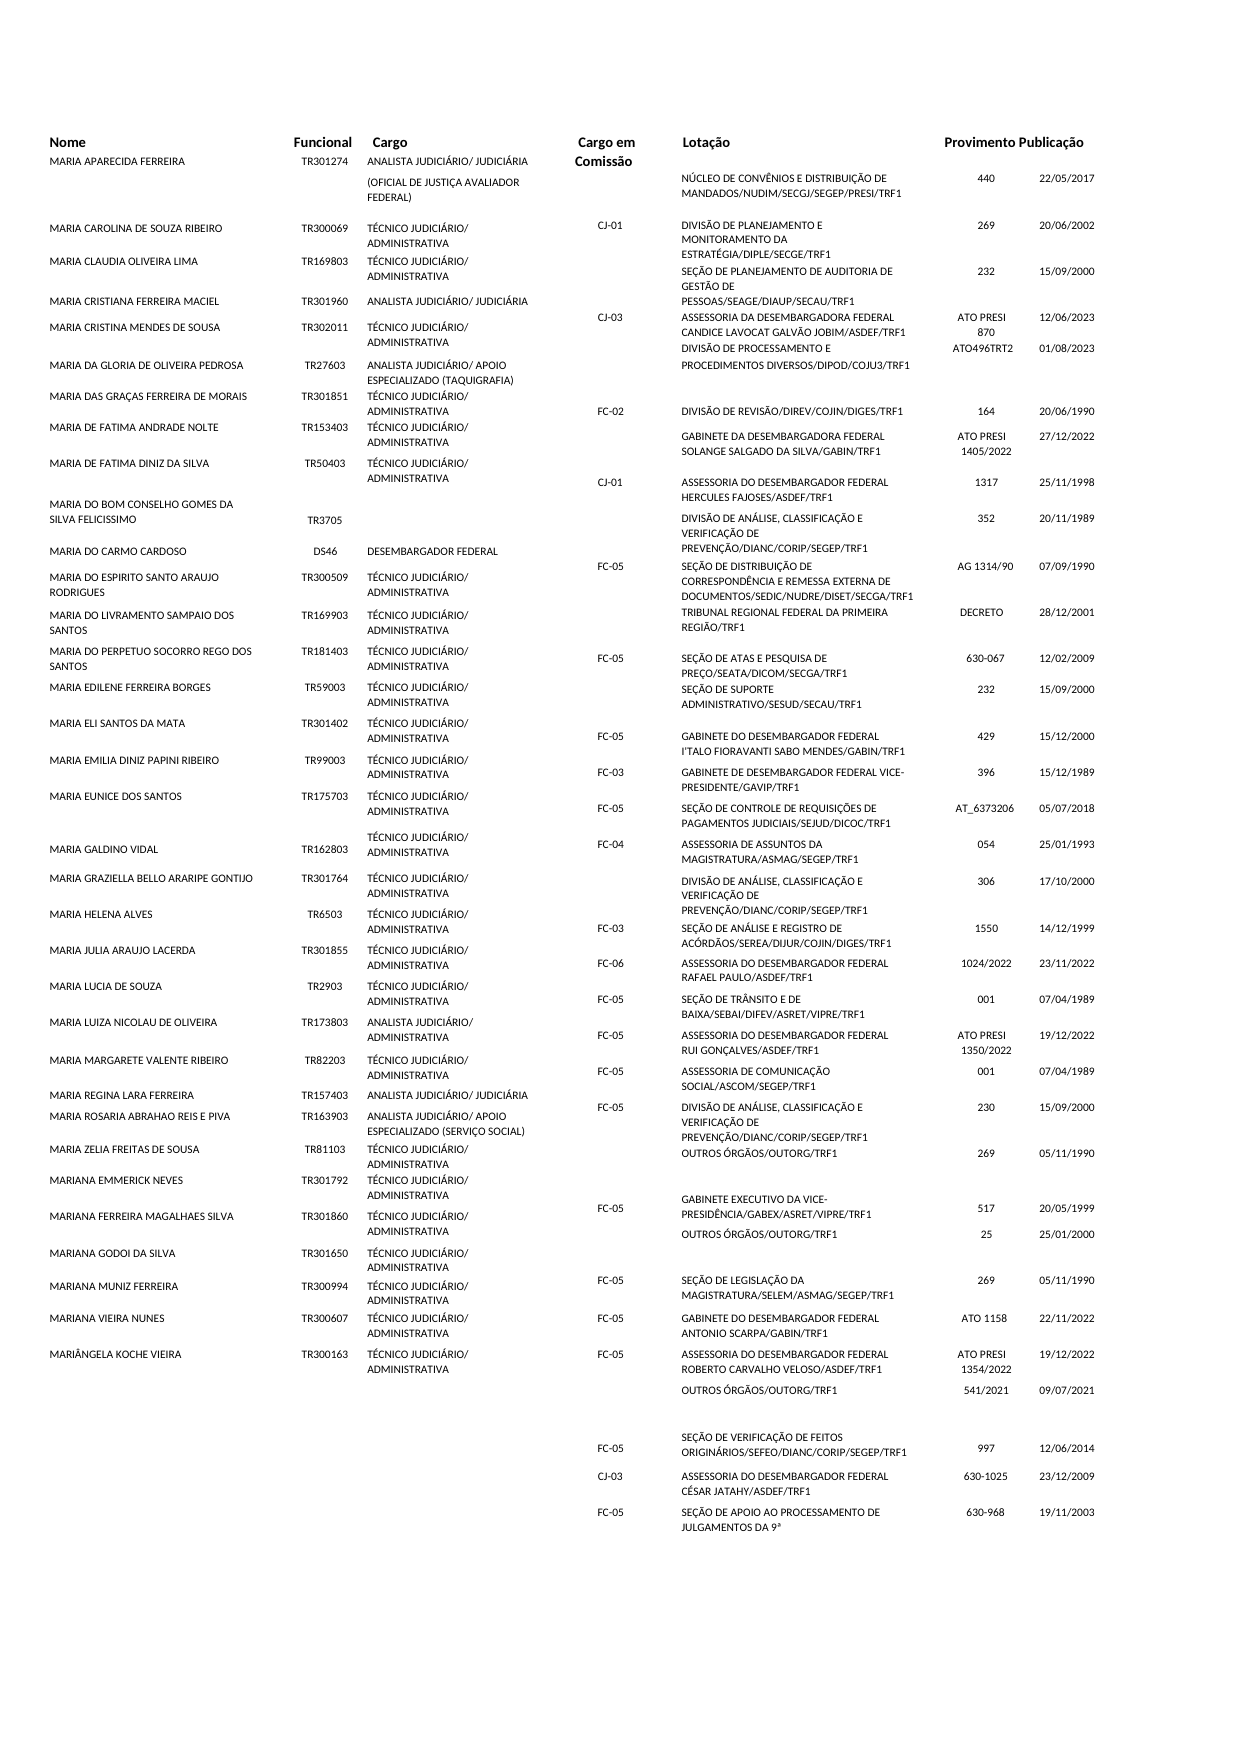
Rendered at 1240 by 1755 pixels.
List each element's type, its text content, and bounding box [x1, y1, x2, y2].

table_cell TR153403 [294, 421, 367, 457]
table_cell TR59003 [294, 681, 367, 717]
table_cell DESEMBARGADOR FEDERAL [367, 544, 557, 571]
table_header [566, 103, 1104, 1536]
table_cell TR162803 [294, 830, 367, 871]
table_cell CJ-01 [575, 218, 681, 264]
table_cell 164 [955, 405, 1039, 429]
table_cell TÉCNICO JUDICIÁRIO/ ADMINISTRATIVA [367, 421, 557, 457]
table_cell TR3705 [294, 498, 367, 544]
table_cell MARIA CLAUDIA OLIVEIRA LIMA [49, 255, 294, 294]
table_header Funcional [294, 133, 367, 154]
table_cell [49, 175, 294, 222]
table_cell SEÇÃO DE CONTROLE DE REQUISIÇÕES DE PAGAMENTOS JUDICIAIS/SEJUD/DICOC/TRF1 [681, 801, 955, 838]
table_cell TÉCNICO JUDICIÁRIO/ ADMINISTRATIVA [367, 753, 557, 789]
table_cell MARIA DE FATIMA ANDRADE NOLTE [49, 421, 294, 457]
table_cell 23/12/2009 [1039, 1469, 1104, 1506]
table_cell 07/09/1990 [1039, 560, 1104, 605]
table_cell 05/07/2018 [1039, 801, 1104, 838]
table_cell 22/11/2022 [1039, 1311, 1104, 1347]
table_cell GABINETE DE DESEMBARGADOR FEDERAL VICE- PRESIDENTE/GAVIP/TRF1 [681, 765, 955, 801]
table_cell MARIA LUIZA NICOLAU DE OLIVEIRA [49, 1016, 294, 1053]
table_cell TÉCNICO JUDICIÁRIO/ ADMINISTRATIVA [367, 645, 557, 681]
table_cell TÉCNICO JUDICIÁRIO/ ADMINISTRATIVA [367, 1054, 557, 1088]
table_cell 07/04/1989 [1039, 992, 1104, 1028]
table_cell MARIA DO CARMO CARDOSO [49, 544, 294, 571]
table_cell ANALISTA JUDICIÁRIO/ JUDICIÁRIA [367, 1088, 557, 1109]
table_cell TÉCNICO JUDICIÁRIO/ ADMINISTRATIVA [367, 1279, 557, 1312]
table_cell SEÇÃO DE APOIO AO PROCESSAMENTO DE JULGAMENTOS DA 9ª [681, 1506, 955, 1536]
table_cell [575, 264, 681, 310]
table_cell MARIA REGINA LARA FERREIRA [49, 1088, 294, 1109]
table_cell TR82203 [294, 1054, 367, 1088]
table_cell MARIA EUNICE DOS SANTOS [49, 789, 294, 830]
table_cell TR301855 [294, 944, 367, 979]
table_cell FC-06 [575, 956, 681, 992]
table_cell FC-05 [575, 1347, 681, 1383]
table_cell DIVISÃO DE PLANEJAMENTO E MONITORAMENTO DA ESTRATÉGIA/DIPLE/SECGE/TRF1 [681, 218, 944, 264]
table_cell [294, 175, 367, 222]
table_cell TÉCNICO JUDICIÁRIO/ ADMINISTRATIVA [367, 255, 557, 294]
table_cell ATO PRESI 1354/2022 [955, 1347, 1039, 1383]
table_cell SEÇÃO DE DISTRIBUIÇÃO DE CORRESPONDÊNCIA E REMESSA EXTERNA DE DOCUMENTOS/SEDIC/NUDRE/DISET/SECGA/TRF1 [681, 560, 955, 605]
table_cell 25 [955, 1227, 1039, 1273]
table_cell MARIA DO BOM CONSELHO GOMES DA SILVA FELICISSIMO [49, 498, 294, 544]
table_cell [575, 1384, 681, 1430]
table_cell ANALISTA JUDICIÁRIO/ JUDICIÁRIA [367, 154, 557, 175]
table_cell MARIA DA GLORIA DE OLIVEIRA PEDROSA [49, 358, 294, 389]
table_cell 19/12/2022 [1039, 1347, 1104, 1383]
table_header [49, 103, 566, 1536]
table_cell GABINETE EXECUTIVO DA VICE- PRESIDÊNCIA/GABEX/ASRET/VIPRE/TRF1 [681, 1193, 955, 1227]
table_cell TÉCNICO JUDICIÁRIO/ ADMINISTRATIVA [367, 1348, 557, 1378]
table_cell OUTROS ÓRGÃOS/OUTORG/TRF1 [681, 1227, 955, 1273]
table_cell 230 [955, 1100, 1039, 1146]
table_cell TR301860 [294, 1210, 367, 1246]
table_cell (OFICIAL DE JUSTIÇA AVALIADOR FEDERAL) [367, 175, 557, 222]
table_cell TR301402 [294, 717, 367, 753]
table_cell DIVISÃO DE ANÁLISE, CLASSIFICAÇÃO E VERIFICAÇÃO DE PREVENÇÃO/DIANC/CORIP/SEGEP/TRF1 [681, 512, 955, 559]
table_cell MARIA APARECIDA FERREIRA [49, 154, 294, 175]
table_cell TÉCNICO JUDICIÁRIO/ ADMINISTRATIVA [367, 222, 557, 254]
table_cell TR169903 [294, 608, 367, 644]
table_cell MARIA GRAZIELLA BELLO ARARIPE GONTIJO [49, 871, 294, 907]
table_cell TR301792 [294, 1174, 367, 1210]
table_cell GABINETE DA DESEMBARGADORA FEDERAL SOLANGE SALGADO DA SILVA/GABIN/TRF1 [681, 429, 955, 476]
table_cell TÉCNICO JUDICIÁRIO/ ADMINISTRATIVA [367, 320, 557, 358]
table_cell 17/10/2000 [1039, 874, 1104, 921]
table_cell MARIA EDILENE FERREIRA BORGES [49, 681, 294, 717]
table_cell FC-05 [575, 1430, 681, 1469]
table_cell ATO 1158 [955, 1311, 1039, 1347]
table_cell [575, 874, 681, 921]
table_cell 054 [955, 838, 1039, 874]
table_cell ASSESSORIA DA DESEMBARGADORA FEDERAL CANDICE LAVOCAT GALVÃO JOBIM/ASDEF/TRF1 [681, 310, 944, 341]
table_cell 25/01/1993 [1039, 838, 1104, 874]
table_cell TÉCNICO JUDICIÁRIO/ ADMINISTRATIVA [367, 571, 557, 608]
table_cell [575, 341, 681, 404]
table_cell [575, 429, 681, 476]
table_cell TR163903 [294, 1109, 367, 1142]
table_header Provimento Publicação [944, 133, 1104, 171]
table_cell 630-1025 [955, 1469, 1039, 1506]
table_cell ASSESSORIA DE COMUNICAÇÃO SOCIAL/ASCOM/SEGEP/TRF1 [681, 1064, 955, 1100]
table_cell 429 [955, 729, 1039, 765]
table_cell TR301274 [294, 154, 367, 175]
table_cell TÉCNICO JUDICIÁRIO/ ADMINISTRATIVA [367, 681, 557, 717]
table_cell TR27603 [294, 358, 367, 389]
table_cell TR300163 [294, 1348, 367, 1378]
table_cell 20/05/1999 [1039, 1193, 1104, 1227]
table_cell TÉCNICO JUDICIÁRIO/ ADMINISTRATIVA [367, 717, 557, 753]
table_cell 396 [955, 765, 1039, 801]
table_cell MARIA CRISTINA MENDES DE SOUSA [49, 320, 294, 358]
table_cell FC-05 [575, 1064, 681, 1100]
table_cell DIVISÃO DE REVISÃO/DIREV/COJIN/DIGES/TRF1 [681, 405, 955, 429]
table_cell DIVISÃO DE PROCESSAMENTO E [681, 341, 944, 358]
table_cell TÉCNICO JUDICIÁRIO/ ADMINISTRATIVA [367, 1312, 557, 1348]
table_cell ASSESSORIA DO DESEMBARGADOR FEDERAL HERCULES FAJOSES/ASDEF/TRF1 [681, 476, 955, 512]
table_cell 15/12/1989 [1039, 765, 1104, 801]
table_cell TÉCNICO JUDICIÁRIO/ ADMINISTRATIVA [367, 871, 557, 907]
table_cell DIVISÃO DE ANÁLISE, CLASSIFICAÇÃO E VERIFICAÇÃO DE PREVENÇÃO/DIANC/CORIP/SEGEP/TRF1 [681, 1100, 955, 1146]
table_cell MARIANA MUNIZ FERREIRA [49, 1279, 294, 1312]
table_cell ATO PRESI 1405/2022 [955, 429, 1039, 476]
table_cell TÉCNICO JUDICIÁRIO/ ADMINISTRATIVA [367, 608, 557, 644]
table_header Cargo em Comissão [575, 133, 681, 171]
table_cell 20/06/2002 [1039, 218, 1104, 264]
table_cell 25/11/1998 [1039, 476, 1104, 512]
table_cell 27/12/2022 [1039, 429, 1104, 476]
table_cell 12/06/2014 [1039, 1430, 1104, 1469]
table_cell 05/11/1990 [1039, 1273, 1104, 1311]
table_cell SEÇÃO DE SUPORTE ADMINISTRATIVO/SESUD/SECAU/TRF1 [681, 683, 955, 729]
table_cell TR173803 [294, 1016, 367, 1053]
table_cell TÉCNICO JUDICIÁRIO/ ADMINISTRATIVA [367, 944, 557, 979]
table_cell SEÇÃO DE ANÁLISE E REGISTRO DE ACÓRDÃOS/SEREA/DIJUR/COJIN/DIGES/TRF1 [681, 921, 955, 956]
table_cell ASSESSORIA DO DESEMBARGADOR FEDERAL CÉSAR JATAHY/ASDEF/TRF1 [681, 1469, 955, 1506]
table_cell ASSESSORIA DO DESEMBARGADOR FEDERAL RAFAEL PAULO/ASDEF/TRF1 [681, 956, 955, 992]
table_cell TÉCNICO JUDICIÁRIO/ ADMINISTRATIVA [367, 1210, 557, 1246]
table_cell AT_6373206 [955, 801, 1039, 838]
table_cell 22/05/2017 [1039, 171, 1104, 218]
table_cell 269 [955, 1146, 1039, 1192]
table_header Nome [49, 133, 294, 154]
table_cell MARIA DO LIVRAMENTO SAMPAIO DOS SANTOS [49, 608, 294, 644]
table_cell MARIANA GODOI DA SILVA [49, 1246, 294, 1279]
table_cell TR301650 [294, 1246, 367, 1279]
table_cell TÉCNICO JUDICIÁRIO/ ADMINISTRATIVA [367, 830, 557, 871]
table_cell FC-05 [575, 1311, 681, 1347]
table_cell TR157403 [294, 1088, 367, 1109]
table_cell 15/09/2000 [1039, 1100, 1104, 1146]
table_cell MARIA DE FATIMA DINIZ DA SILVA [49, 457, 294, 498]
table_cell MARIA GALDINO VIDAL [49, 830, 294, 871]
table_cell TÉCNICO JUDICIÁRIO/ ADMINISTRATIVA [367, 1142, 557, 1173]
table_cell 20/11/1989 [1039, 512, 1104, 559]
table_cell MARIANA FERREIRA MAGALHAES SILVA [49, 1210, 294, 1246]
table_cell ANALISTA JUDICIÁRIO/ ADMINISTRATIVA [367, 1016, 557, 1053]
table_cell TR300607 [294, 1312, 367, 1348]
table_cell ANALISTA JUDICIÁRIO/ APOIO ESPECIALIZADO (TAQUIGRAFIA) [367, 358, 557, 389]
table_cell 232 [955, 683, 1039, 729]
table_cell 1550 [955, 921, 1039, 956]
table_cell TR175703 [294, 789, 367, 830]
table_cell 15/09/2000 [1039, 264, 1104, 310]
table_cell TÉCNICO JUDICIÁRIO/ ADMINISTRATIVA [367, 1246, 557, 1279]
table_cell 15/09/2000 [1039, 683, 1104, 729]
table_header Cargo [367, 133, 557, 154]
table_cell TR300994 [294, 1279, 367, 1312]
table_cell FC-05 [575, 1273, 681, 1311]
table_cell ASSESSORIA DO DESEMBARGADOR FEDERAL RUI GONÇALVES/ASDEF/TRF1 [681, 1028, 955, 1064]
table_cell OUTROS ÓRGÃOS/OUTORG/TRF1 [681, 1146, 955, 1192]
table_cell NÚCLEO DE CONVÊNIOS E DISTRIBUIÇÃO DE MANDADOS/NUDIM/SECGJ/SEGEP/PRESI/TRF1 [681, 171, 944, 218]
table_cell MARIA ROSARIA ABRAHAO REIS E PIVA [49, 1109, 294, 1142]
table_cell 440 [944, 171, 1039, 218]
table_cell FC-05 [575, 992, 681, 1028]
table_cell TR6503 [294, 907, 367, 943]
table_cell TR169803 [294, 255, 367, 294]
table_cell SEÇÃO DE PLANEJAMENTO DE AUDITORIA DE GESTÃO DE PESSOAS/SEAGE/DIAUP/SECAU/TRF1 [681, 264, 944, 310]
table_cell FC-05 [575, 1193, 681, 1227]
table_cell 15/12/2000 [1039, 729, 1104, 765]
table_cell MARIA MARGARETE VALENTE RIBEIRO [49, 1054, 294, 1088]
table_cell FC-03 [575, 765, 681, 801]
table_cell 25/01/2000 [1039, 1227, 1104, 1273]
table_cell MARIÂNGELA KOCHE VIEIRA [49, 1348, 294, 1378]
table_cell FC-04 [575, 838, 681, 874]
table_cell FC-05 [575, 651, 681, 683]
table_cell DECRETO [955, 605, 1039, 651]
table_cell FC-05 [575, 801, 681, 838]
table_cell CJ-03 [575, 1469, 681, 1506]
table_cell TR50403 [294, 457, 367, 498]
table_cell TRIBUNAL REGIONAL FEDERAL DA PRIMEIRA REGIÃO/TRF1 [681, 605, 955, 651]
table_cell TR81103 [294, 1142, 367, 1173]
table_cell 269 [944, 218, 1039, 264]
table_cell FC-05 [575, 729, 681, 765]
table_cell TR301960 [294, 294, 367, 320]
table_cell 12/02/2009 [1039, 651, 1104, 683]
table_cell 20/06/1990 [1039, 405, 1104, 429]
table_cell 001 [955, 1064, 1039, 1100]
table_cell 352 [955, 512, 1039, 559]
table_cell FC-03 [575, 921, 681, 956]
table_cell 001 [955, 992, 1039, 1028]
table_cell 517 [955, 1193, 1039, 1227]
table_cell MARIA DAS GRAÇAS FERREIRA DE MORAIS [49, 389, 294, 421]
table_cell 28/12/2001 [1039, 605, 1104, 651]
table_cell MARIA DO PERPETUO SOCORRO REGO DOS SANTOS [49, 645, 294, 681]
table_cell DIVISÃO DE ANÁLISE, CLASSIFICAÇÃO E VERIFICAÇÃO DE PREVENÇÃO/DIANC/CORIP/SEGEP/TRF1 [681, 874, 955, 921]
table_cell TÉCNICO JUDICIÁRIO/ ADMINISTRATIVA [367, 1174, 557, 1210]
table_cell CJ-01 [575, 476, 681, 512]
table_cell TR301764 [294, 871, 367, 907]
table_cell ASSESSORIA DE ASSUNTOS DA MAGISTRATURA/ASMAG/SEGEP/TRF1 [681, 838, 955, 874]
table_cell MARIANA VIEIRA NUNES [49, 1312, 294, 1348]
table_cell CJ-03 [575, 310, 681, 341]
table_cell [575, 605, 681, 651]
table_cell 630-968 [955, 1506, 1039, 1536]
table_cell 09/07/2021 [1039, 1384, 1104, 1430]
table_cell MARIA ELI SANTOS DA MATA [49, 717, 294, 753]
table_cell OUTROS ÓRGÃOS/OUTORG/TRF1 [681, 1384, 955, 1430]
table_cell 05/11/1990 [1039, 1146, 1104, 1192]
table_cell ANALISTA JUDICIÁRIO/ APOIO ESPECIALIZADO (SERVIÇO SOCIAL) [367, 1109, 557, 1142]
table_cell 1024/2022 [955, 956, 1039, 992]
table_header Lotação [681, 133, 944, 171]
table_cell 541/2021 [955, 1384, 1039, 1430]
table_cell MARIA CRISTIANA FERREIRA MACIEL [49, 294, 294, 320]
table_cell [575, 683, 681, 729]
table_cell GABINETE DO DESEMBARGADOR FEDERAL ANTONIO SCARPA/GABIN/TRF1 [681, 1311, 955, 1347]
table_cell 1317 [955, 476, 1039, 512]
table_cell TR99003 [294, 753, 367, 789]
table_cell MARIA EMILIA DINIZ PAPINI RIBEIRO [49, 753, 294, 789]
table_cell 306 [955, 874, 1039, 921]
table_cell ATO PRESI 1350/2022 [955, 1028, 1039, 1064]
table_cell [955, 358, 1039, 404]
table_cell MARIA LUCIA DE SOUZA [49, 980, 294, 1016]
table_cell [367, 498, 557, 544]
table_cell TR301851 [294, 389, 367, 421]
table_cell DS46 [294, 544, 367, 571]
table_cell MARIA CAROLINA DE SOUZA RIBEIRO [49, 222, 294, 254]
table_cell TR300069 [294, 222, 367, 254]
table_cell SEÇÃO DE TRÂNSITO E DE BAIXA/SEBAI/DIFEV/ASRET/VIPRE/TRF1 [681, 992, 955, 1028]
table_cell 997 [955, 1430, 1039, 1469]
table_cell 14/12/1999 [1039, 921, 1104, 956]
table_cell GABINETE DO DESEMBARGADOR FEDERAL I'TALO FIORAVANTI SABO MENDES/GABIN/TRF1 [681, 729, 955, 765]
table_cell TÉCNICO JUDICIÁRIO/ ADMINISTRATIVA [367, 907, 557, 943]
table_cell [575, 512, 681, 559]
table_cell SEÇÃO DE VERIFICAÇÃO DE FEITOS ORIGINÁRIOS/SEFEO/DIANC/CORIP/SEGEP/TRF1 [681, 1430, 955, 1469]
table_cell FC-05 [575, 560, 681, 605]
table_cell MARIA DO ESPIRITO SANTO ARAUJO RODRIGUES [49, 571, 294, 608]
table_cell ATO496TRT2 [944, 341, 1039, 358]
table_cell 19/11/2003 [1039, 1506, 1104, 1536]
table_cell ASSESSORIA DO DESEMBARGADOR FEDERAL ROBERTO CARVALHO VELOSO/ASDEF/TRF1 [681, 1347, 955, 1383]
table_cell MARIA JULIA ARAUJO LACERDA [49, 944, 294, 979]
table_cell SEÇÃO DE LEGISLAÇÃO DA MAGISTRATURA/SELEM/ASMAG/SEGEP/TRF1 [681, 1273, 955, 1311]
table_cell ANALISTA JUDICIÁRIO/ JUDICIÁRIA [367, 294, 557, 320]
table_cell [575, 171, 681, 218]
table_cell TR2903 [294, 980, 367, 1016]
table_cell 232 [944, 264, 1039, 310]
table_cell TÉCNICO JUDICIÁRIO/ ADMINISTRATIVA [367, 980, 557, 1016]
table_cell FC-05 [575, 1506, 681, 1536]
table_cell FC-02 [575, 405, 681, 429]
table_cell 630-067 [955, 651, 1039, 683]
table_cell TR300509 [294, 571, 367, 608]
table_cell [575, 1146, 681, 1192]
table_cell MARIANA EMMERICK NEVES [49, 1174, 294, 1210]
table_cell 269 [955, 1273, 1039, 1311]
table_cell TÉCNICO JUDICIÁRIO/ ADMINISTRATIVA [367, 389, 557, 421]
table_cell PROCEDIMENTOS DIVERSOS/DIPOD/COJU3/TRF1 [681, 358, 955, 404]
table_cell SEÇÃO DE ATAS E PESQUISA DE PREÇO/SEATA/DICOM/SECGA/TRF1 [681, 651, 955, 683]
table_cell TR302011 [294, 320, 367, 358]
table_cell TR181403 [294, 645, 367, 681]
table_cell 01/08/2023 [1039, 341, 1104, 404]
table_cell 07/04/1989 [1039, 1064, 1104, 1100]
table_cell TÉCNICO JUDICIÁRIO/ ADMINISTRATIVA [367, 457, 557, 498]
table_cell TÉCNICO JUDICIÁRIO/ ADMINISTRATIVA [367, 789, 557, 830]
table_cell MARIA HELENA ALVES [49, 907, 294, 943]
table_cell 12/06/2023 [1039, 310, 1104, 341]
table_cell [575, 1227, 681, 1273]
table_cell AG 1314/90 [955, 560, 1039, 605]
table_cell MARIA ZELIA FREITAS DE SOUSA [49, 1142, 294, 1173]
table_cell ATO PRESI 870 [944, 310, 1039, 341]
table_cell 23/11/2022 [1039, 956, 1104, 992]
table_cell 19/12/2022 [1039, 1028, 1104, 1064]
table_cell FC-05 [575, 1028, 681, 1064]
table_cell FC-05 [575, 1100, 681, 1146]
